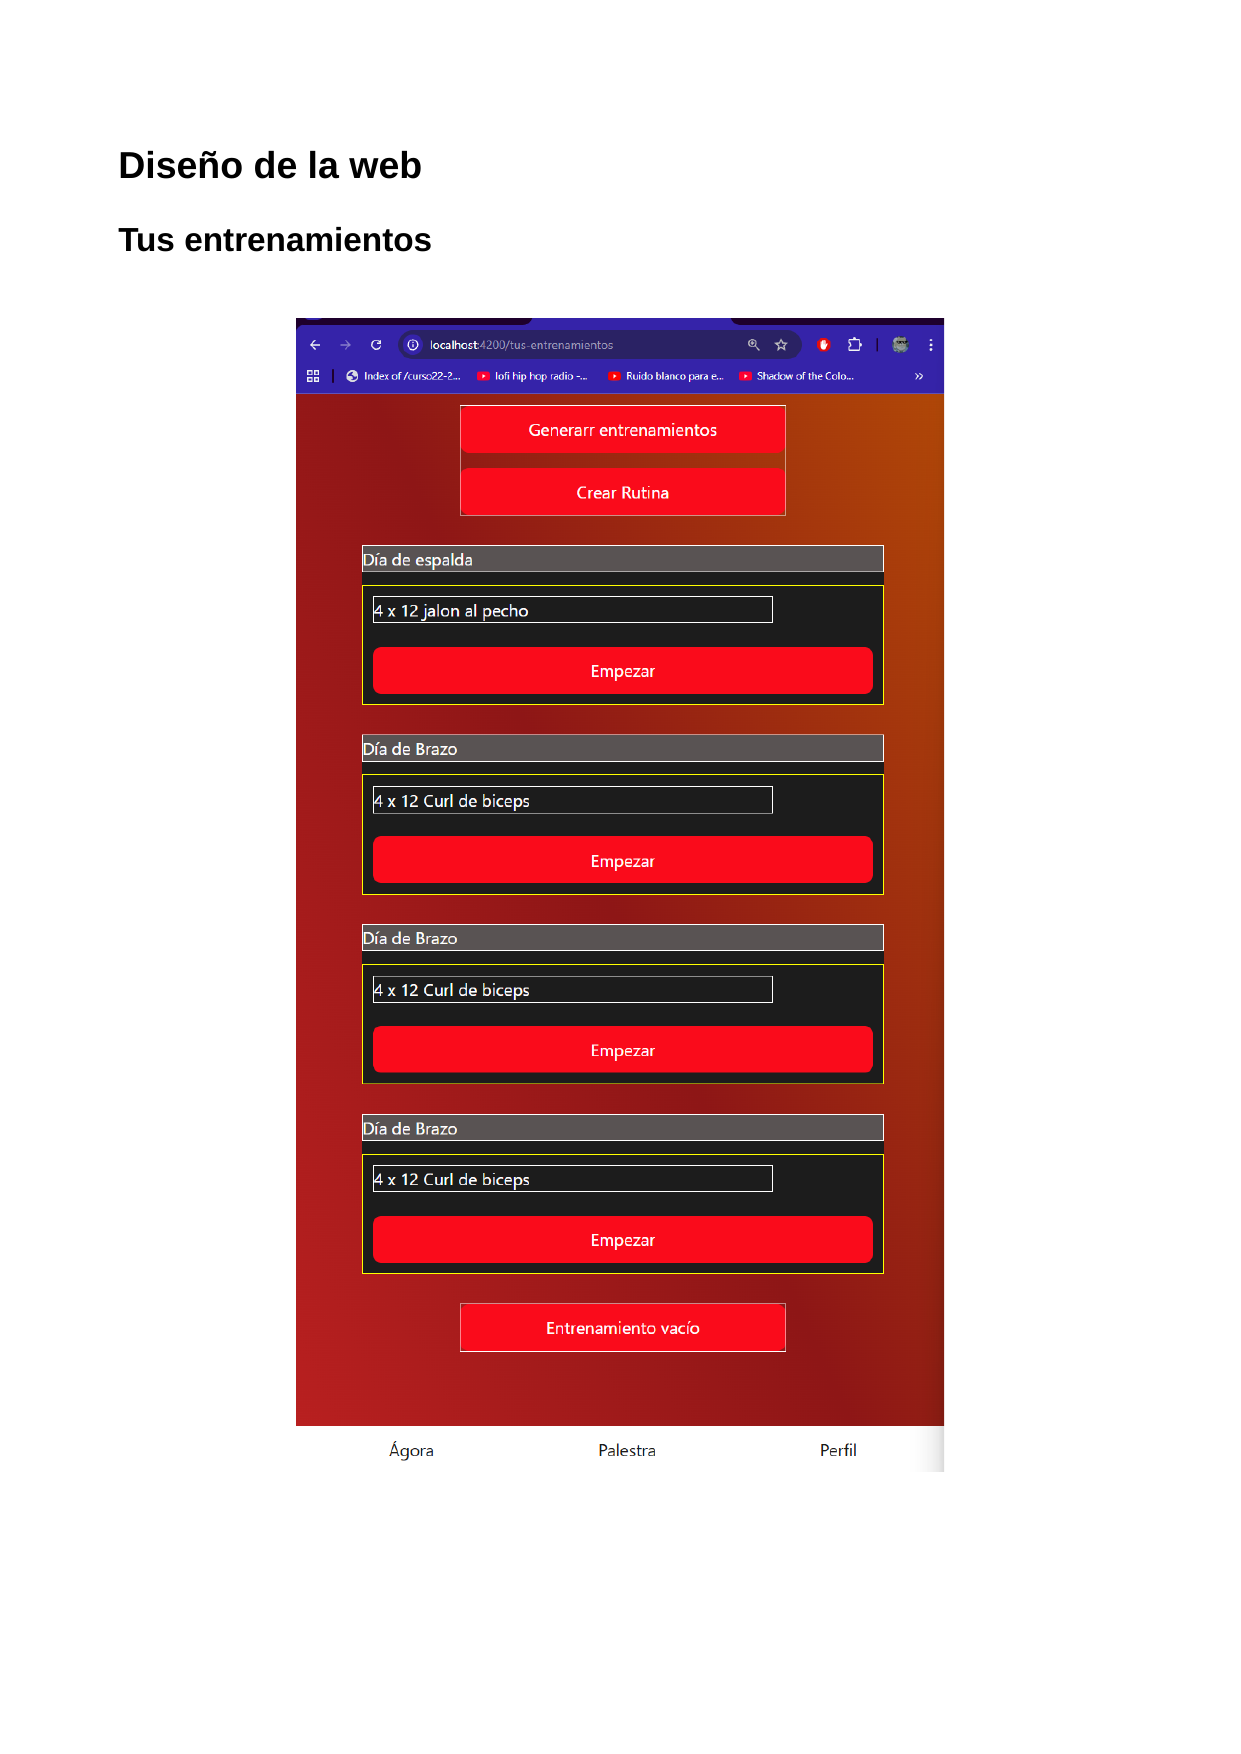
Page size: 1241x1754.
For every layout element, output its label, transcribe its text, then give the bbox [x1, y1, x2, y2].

picture [296, 318, 945, 1472]
subtitle Diseño de la web [118, 143, 1122, 186]
subtitle Tus entrenamientos [118, 219, 1122, 258]
